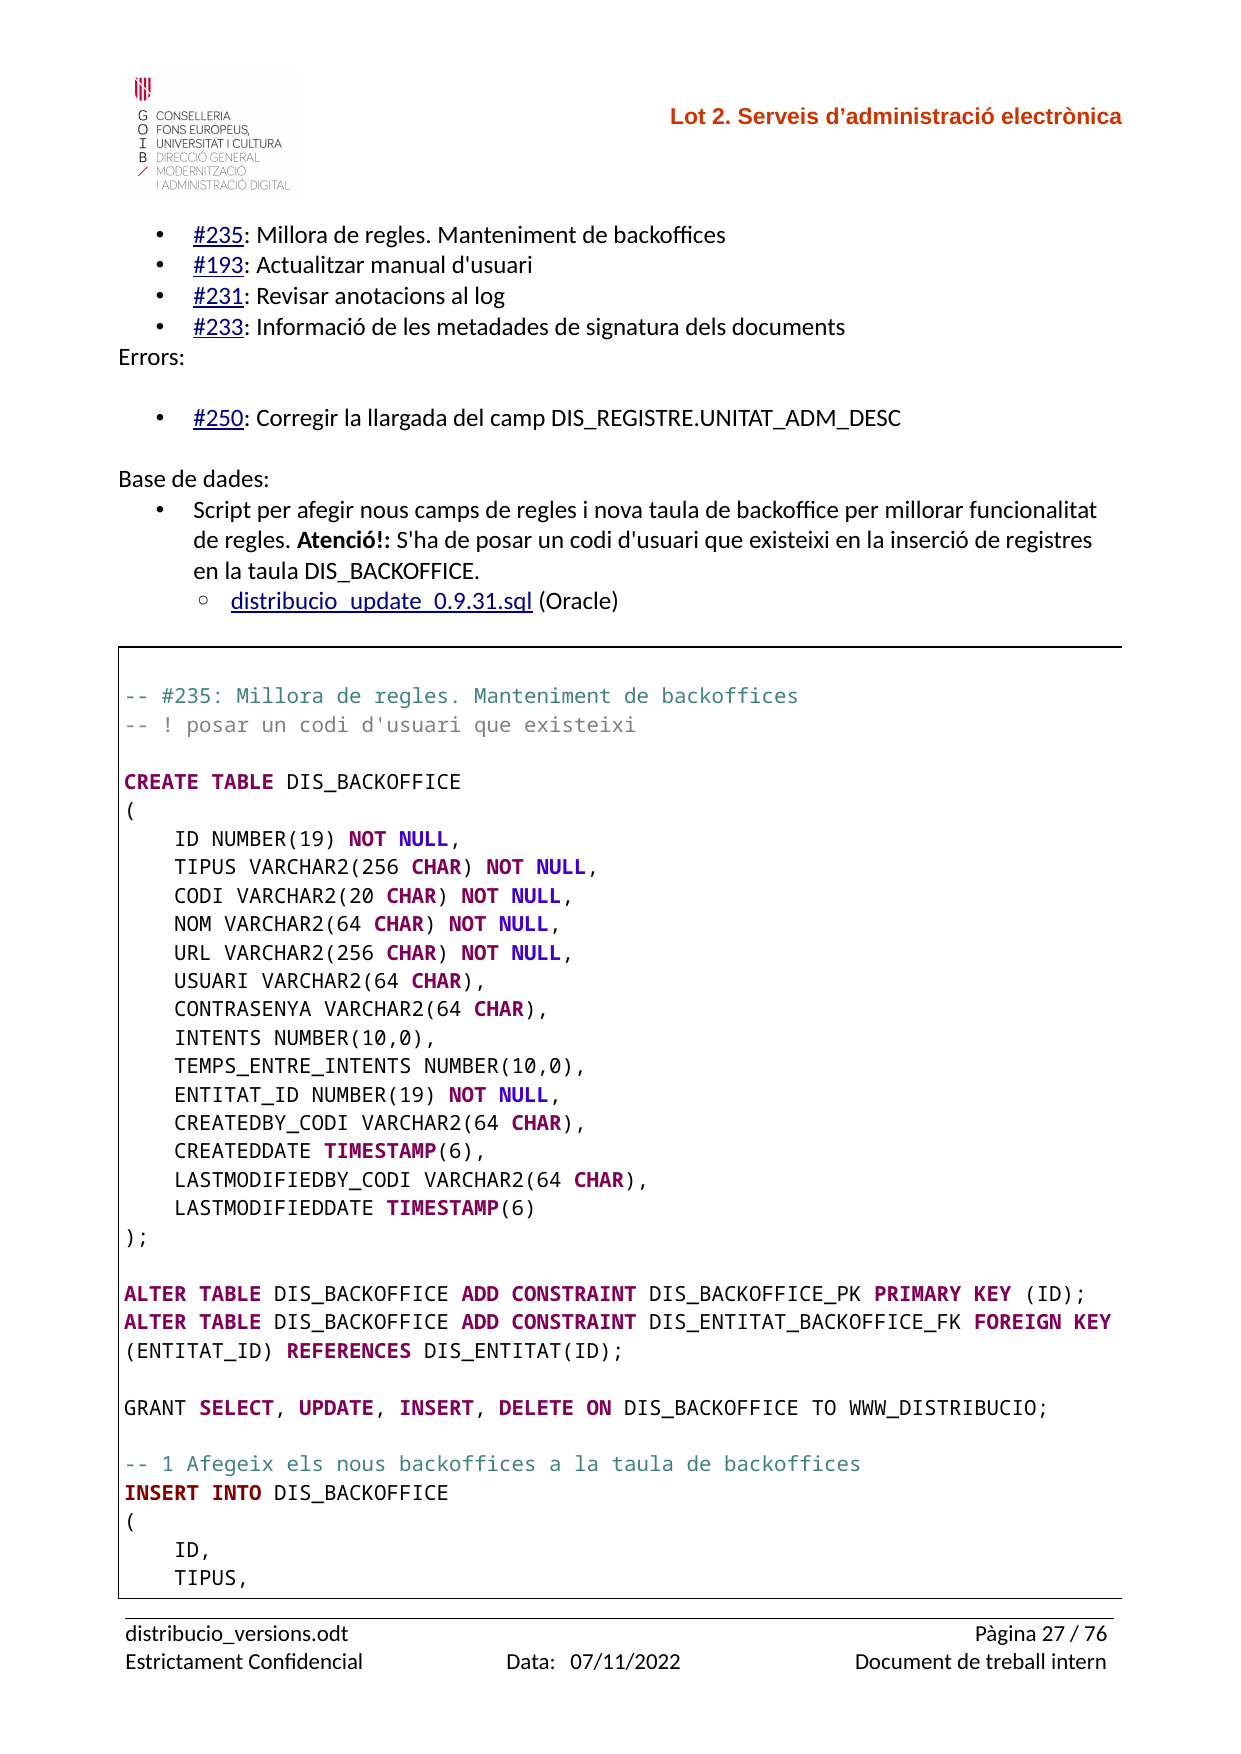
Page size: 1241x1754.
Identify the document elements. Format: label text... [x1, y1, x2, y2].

list #250: Corregir la llargada del camp DIS_REGISTRE.UNITAT_ADM_DESC [156, 402, 1122, 433]
text Errors: [118, 341, 1122, 372]
table_header -- #235: Millora de regles. Manteniment de backoffices -- ! posar un codi d'usuari que existeixi CREATE TABLE DIS_BACKOFFICE ( ID NUMBER(19) NOT NULL, TIPUS VARCHAR2(256 CHAR) NOT NULL, CODI VARCHAR2(20 CHAR) NOT NULL, NOM VARCHAR2(64 CHAR) NOT NULL, URL VARCHAR2(256 CHAR) NOT NULL, USUARI VARCHAR2(64 CHAR), CONTRASENYA VARCHAR2(64 CHAR), INTENTS NUMBER(10,0), TEMPS_ENTRE_INTENTS NUMBER(10,0), ENTITAT_ID NUMBER(19) NOT NULL, CREATEDBY_CODI VARCHAR2(64 CHAR), CREATEDDATE TIMESTAMP(6), LASTMODIFIEDBY_CODI VARCHAR2(64 CHAR), LASTMODIFIEDDATE TIMESTAMP(6) ); ALTER TABLE DIS_BACKOFFICE ADD CONSTRAINT DIS_BACKOFFICE_PK PRIMARY KEY (ID); ALTER TABLE DIS_BACKOFFICE ADD CONSTRAINT DIS_ENTITAT_BACKOFFICE_FK FOREIGN KEY (ENTITAT_ID) REFERENCES DIS_ENTITAT(ID); GRANT SELECT, UPDATE, INSERT, DELETE ON DIS_BACKOFFICE TO WWW_DISTRIBUCIO; -- 1 Afegeix els nous backoffices a la taula de backoffices INSERT INTO DIS_BACKOFFICE ( ID, TIPUS, [119, 648, 1122, 1597]
list #235: Millora de regles. Manteniment de backoffices [156, 219, 1122, 250]
text Base de dades: [118, 463, 1122, 494]
list Script per afegir nous camps de regles i nova taula de backoffice per millorar funcionalitat de regles. Atenció!: S'ha de posar un codi d'usuari que existeixi en la inserció de registres en la taula DIS_BACKOFFICE. [156, 494, 1122, 585]
list #231: Revisar anotacions al log [156, 280, 1122, 311]
list #193: Actualitzar manual d'usuari [156, 250, 1122, 280]
list #233: Informació de les metadades de signatura dels documents [156, 311, 1122, 341]
list distribucio_update_0.9.31.sql (Oracle) [193, 585, 1122, 616]
picture [126, 70, 299, 197]
